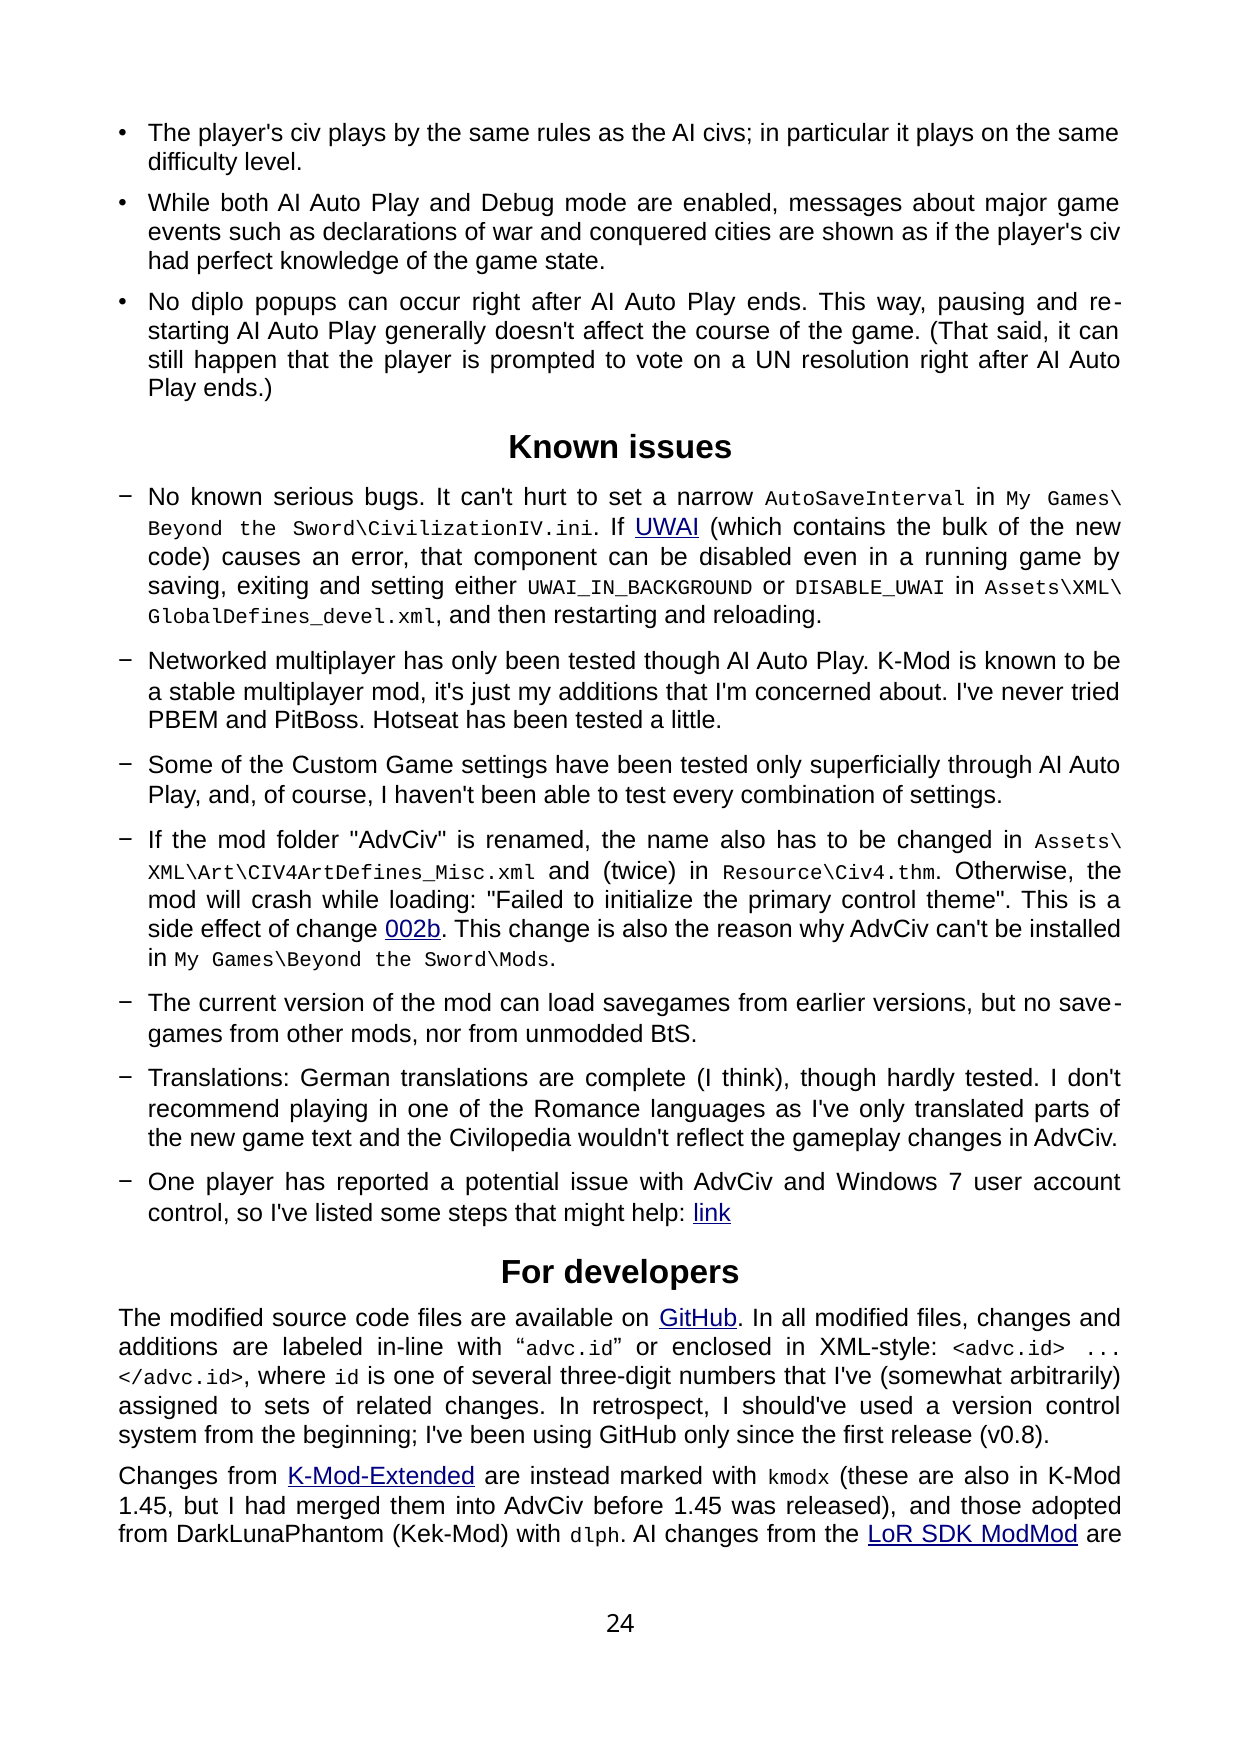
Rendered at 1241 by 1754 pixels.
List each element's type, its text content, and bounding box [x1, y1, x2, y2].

text The modified source code files are available on GitHub. In all modified files, changes and additions are labeled in-line with “advc.id” or enclosed in XML-style: <advc.id> ... </advc.id>, where id is one of several three-digit numbers that I've (somewhat arbitrarily) assigned to sets of related changes. In retrospect, I should've used a version control system from the beginning; I've been using GitHub only since the first release (v0.8). [118, 1303, 1122, 1448]
list The player's civ plays by the same rules as the AI civs; in particular it plays on the same difficulty level. [118, 118, 1122, 176]
subtitle Known issues [118, 427, 1122, 466]
list Translations: German translations are complete (I think), though hardly tested. I don't recommend playing in one of the Romance languages as I've only translated parts of the new game text and the Civilopedia wouldn't reflect the gameplay changes in AdvCiv. [118, 1060, 1122, 1152]
list If the mod folder "AdvCiv" is renamed, the name also has to be changed in Assets\ XML\Art\CIV4ArtDefines_Misc.xml and (twice) in Resource\Civ4.thm. Otherwise, the mod will crash while loading: "Failed to initialize the primary control theme". This is a side effect of change 002b. This change is also the reason why AdvCiv can't be installed in My Games\Beyond the Sword\Mods. [118, 822, 1122, 972]
list One player has reported a potential issue with AdvCiv and Windows 7 user account control, so I've listed some steps that might help: link [118, 1164, 1122, 1227]
list Some of the Custom Game settings have been tested only superficially through AI Auto Play, and, of course, I haven't been able to test every combination of settings. [118, 746, 1122, 809]
list No known serious bugs. It can't hurt to set a narrow AutoSaveInterval in My Games\Beyond the Sword\CivilizationIV.ini. If UWAI (which contains the bulk of the new code) causes an error, that component can be disabled even in a running game by saving, exiting and setting either UWAI_IN_BACKGROUND or DISABLE_UWAI in Assets\XML\GlobalDefines_devel.xml, and then restarting and reloading. [118, 478, 1122, 630]
list No diplo popups can occur right after AI Auto Play ends. This way, pausing and re­starting AI Auto Play generally doesn't affect the course of the game. (That said, it can still happen that the player is prompted to vote on a UN resolution right after AI Auto Play ends.) [118, 287, 1122, 402]
list Networked multiplayer has only been tested though AI Auto Play. K-Mod is known to be a stable multiplayer mod, it's just my additions that I'm concerned about. I've never tried PBEM and PitBoss. Hotseat has been tested a little. [118, 642, 1122, 734]
list The current version of the mod can load savegames from earlier versions, but no save­games from other mods, nor from unmodded BtS. [118, 985, 1122, 1048]
list While both AI Auto Play and Debug mode are enabled, messages about major game events such as declarations of war and conquered cities are shown as if the player's civ had perfect knowledge of the game state. [118, 188, 1122, 274]
subtitle For developers [118, 1252, 1122, 1290]
text Changes from K-Mod-Extended are instead marked with kmodx (these are also in K-Mod 1.45, but I had merged them into AdvCiv before 1.45 was released), and those adopted from DarkLunaPhantom (Kek-Mod) with dlph. AI changes from the LoR SDK ModMod are [118, 1461, 1122, 1549]
